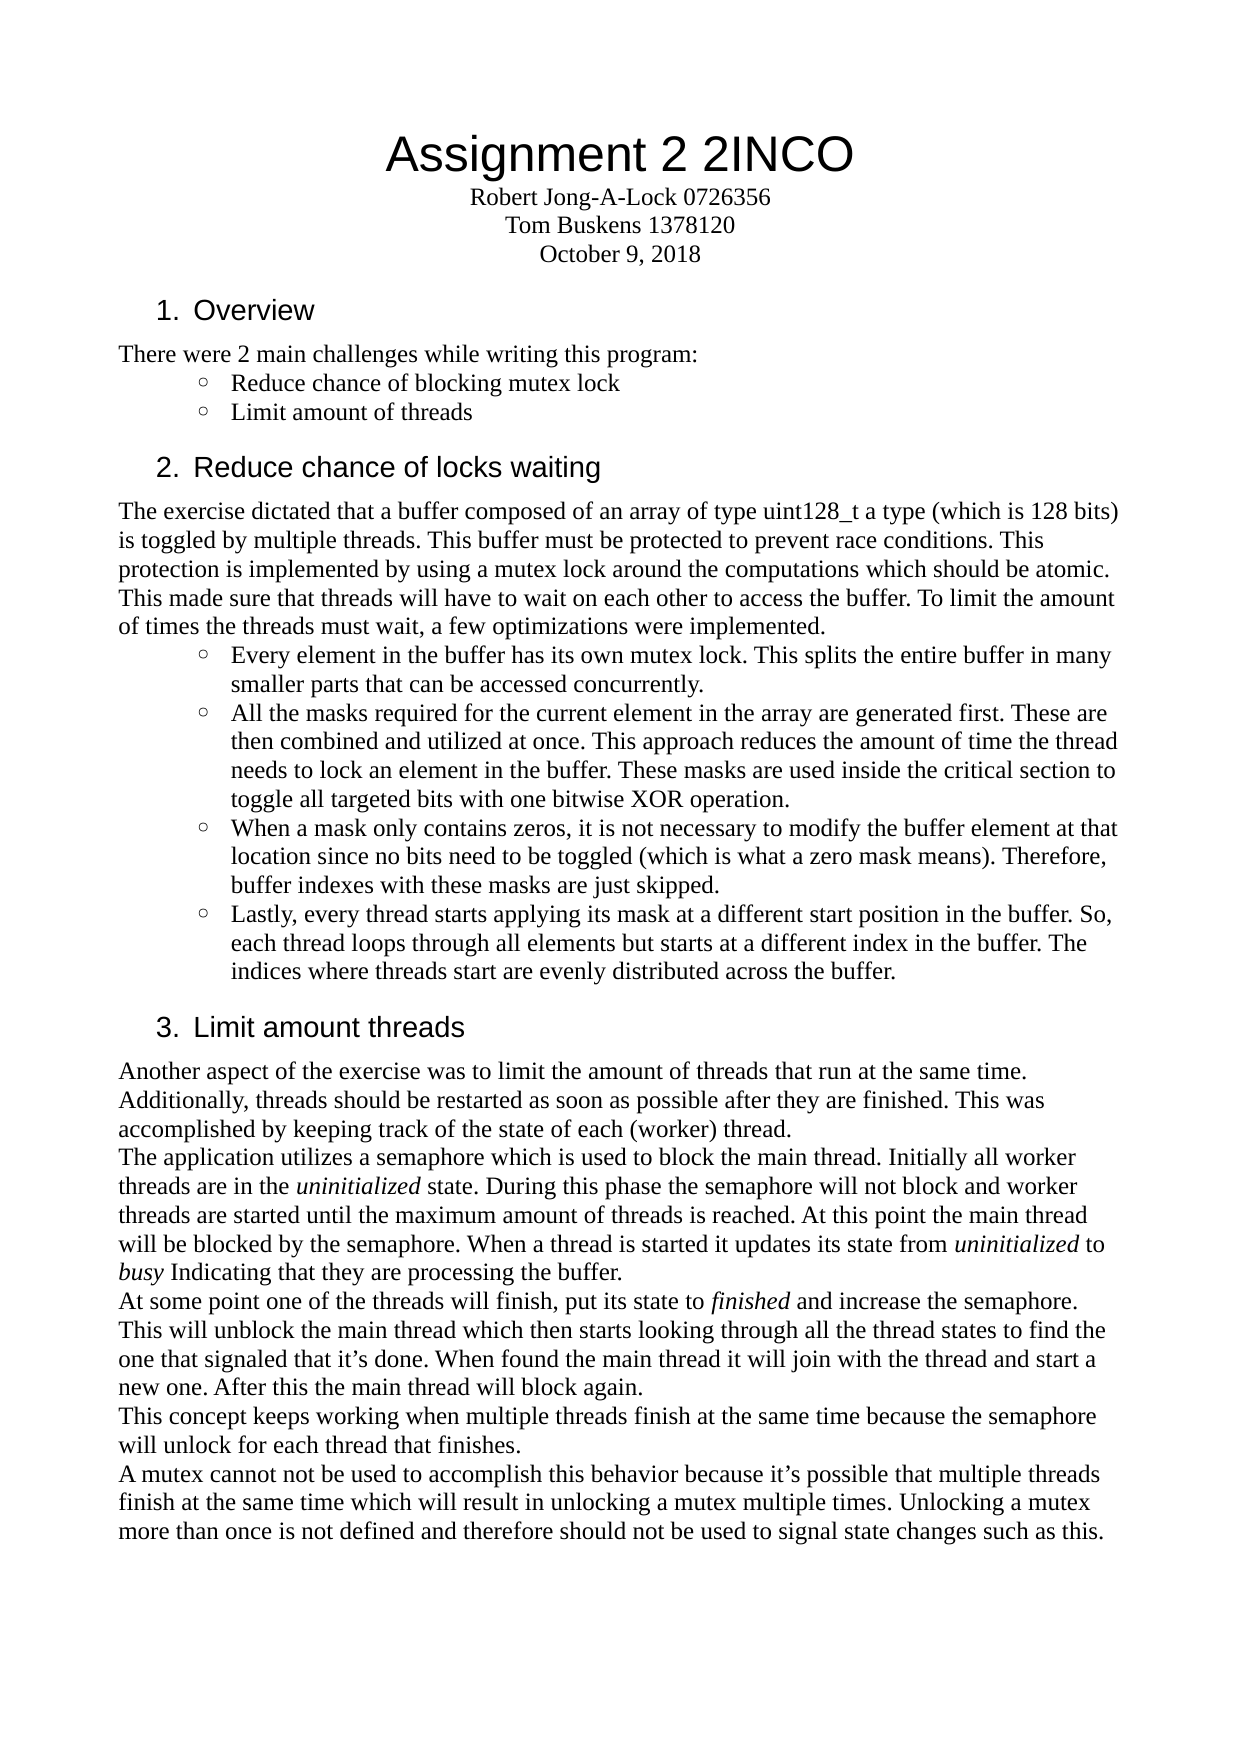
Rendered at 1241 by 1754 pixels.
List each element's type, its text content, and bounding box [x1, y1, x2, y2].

text A mutex cannot not be used to accomplish this behavior because it’s possible that multiple threads finish at the same time which will result in unlocking a mutex multiple times. Unlocking a mutex more than once is not defined and therefore should not be used to signal state changes such as this. [118, 1459, 1122, 1545]
text This will unblock the main thread which then starts looking through all the thread states to find the one that signaled that it’s done. When found the main thread it will join with the thread and start a new one. After this the main thread will block again. [118, 1315, 1122, 1401]
list Every element in the buffer has its own mutex lock. This splits the entire buffer in many smaller parts that can be accessed concurrently. [193, 640, 1122, 698]
subtitle Overview [156, 293, 1122, 327]
text The application utilizes a semaphore which is used to block the main thread. Initially all worker threads are in the uninitialized state. During this phase the semaphore will not block and worker threads are started until the maximum amount of threads is reached. At this point the main thread will be blocked by the semaphore. When a thread is started it updates its state from uninitialized to busy Indicating that they are processing the buffer. [118, 1142, 1122, 1286]
text Robert Jong-A-Lock 0726356 [118, 182, 1122, 211]
list Limit amount of threads [193, 397, 1122, 425]
text There were 2 main challenges while writing this program: [118, 339, 1122, 368]
list When a mask only contains zeros, it is not necessary to modify the buffer element at that location since no bits need to be toggled (which is what a zero mask means). Therefore, buffer indexes with these masks are just skipped. [193, 813, 1122, 899]
text October 9, 2018 [118, 239, 1122, 268]
subtitle Limit amount threads [156, 1010, 1122, 1044]
text At some point one of the threads will finish, put its state to finished and increase the semaphore. [118, 1286, 1122, 1315]
list Lastly, every thread starts applying its mask at a different start position in the buffer. So, each thread loops through all elements but starts at a different index in the buffer. The indices where threads start are evenly distributed across the buffer. [193, 899, 1122, 985]
text This concept keeps working when multiple threads finish at the same time because the semaphore will unlock for each thread that finishes. [118, 1401, 1122, 1459]
list Reduce chance of blocking mutex lock [193, 368, 1122, 397]
text Another aspect of the exercise was to limit the amount of threads that run at the same time. Additionally, threads should be restarted as soon as possible after they are finished. This was accomplished by keeping track of the state of each (worker) thread. [118, 1056, 1122, 1142]
text The exercise dictated that a buffer composed of an array of type uint128_t a type (which is 128 bits) is toggled by multiple threads. This buffer must be protected to prevent race conditions. This protection is implemented by using a mutex lock around the computations which should be atomic. This made sure that threads will have to wait on each other to access the buffer. To limit the amount of times the threads must wait, a few optimizations were implemented. [118, 496, 1122, 640]
list All the masks required for the current element in the array are generated first. These are then combined and utilized at once. This approach reduces the amount of time the thread needs to lock an element in the buffer. These masks are used inside the critical section to toggle all targeted bits with one bitwise XOR operation. [193, 698, 1122, 813]
subtitle Assignment 2 2INCO [118, 124, 1122, 182]
subtitle Reduce chance of locks waiting [156, 450, 1122, 484]
text Tom Buskens 1378120 [118, 211, 1122, 239]
